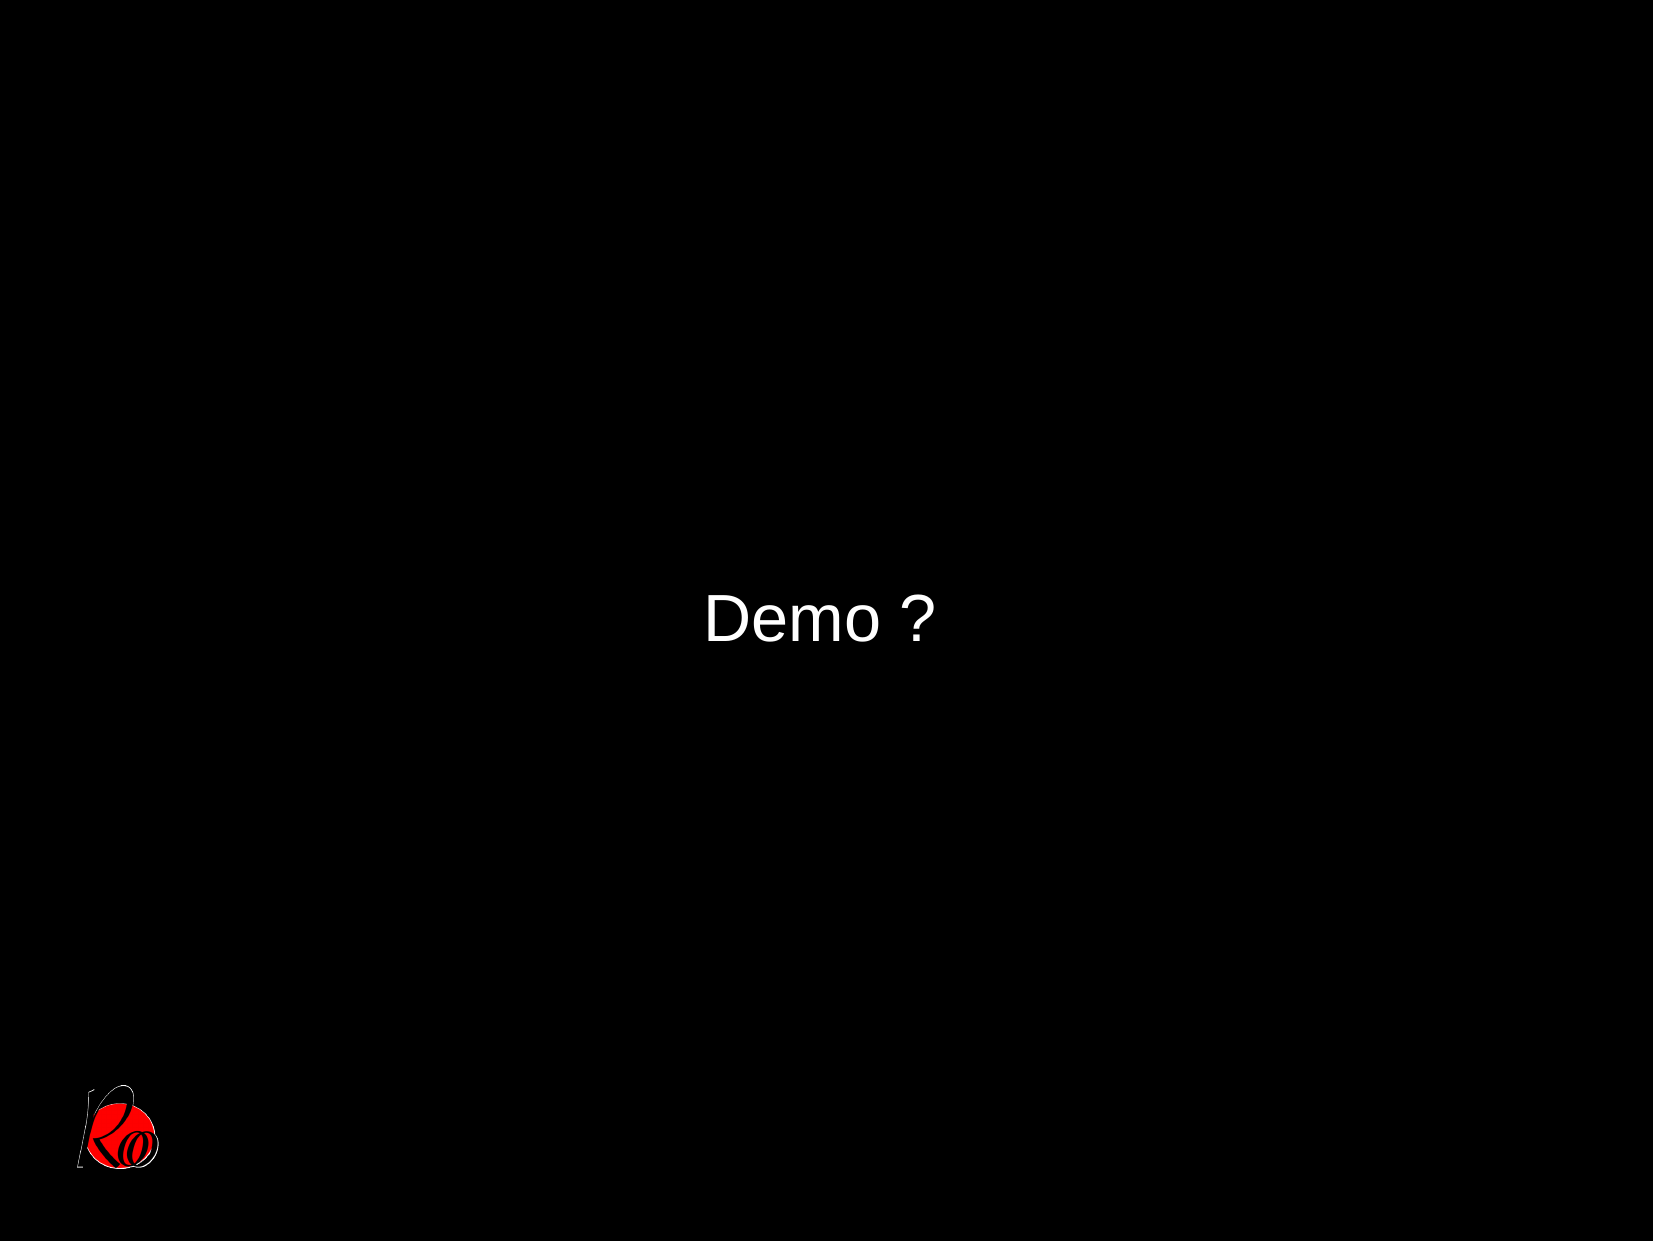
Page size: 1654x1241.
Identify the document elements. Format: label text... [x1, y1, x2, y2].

picture [75, 1085, 159, 1171]
subtitle Demo ? [76, 296, 1565, 1016]
